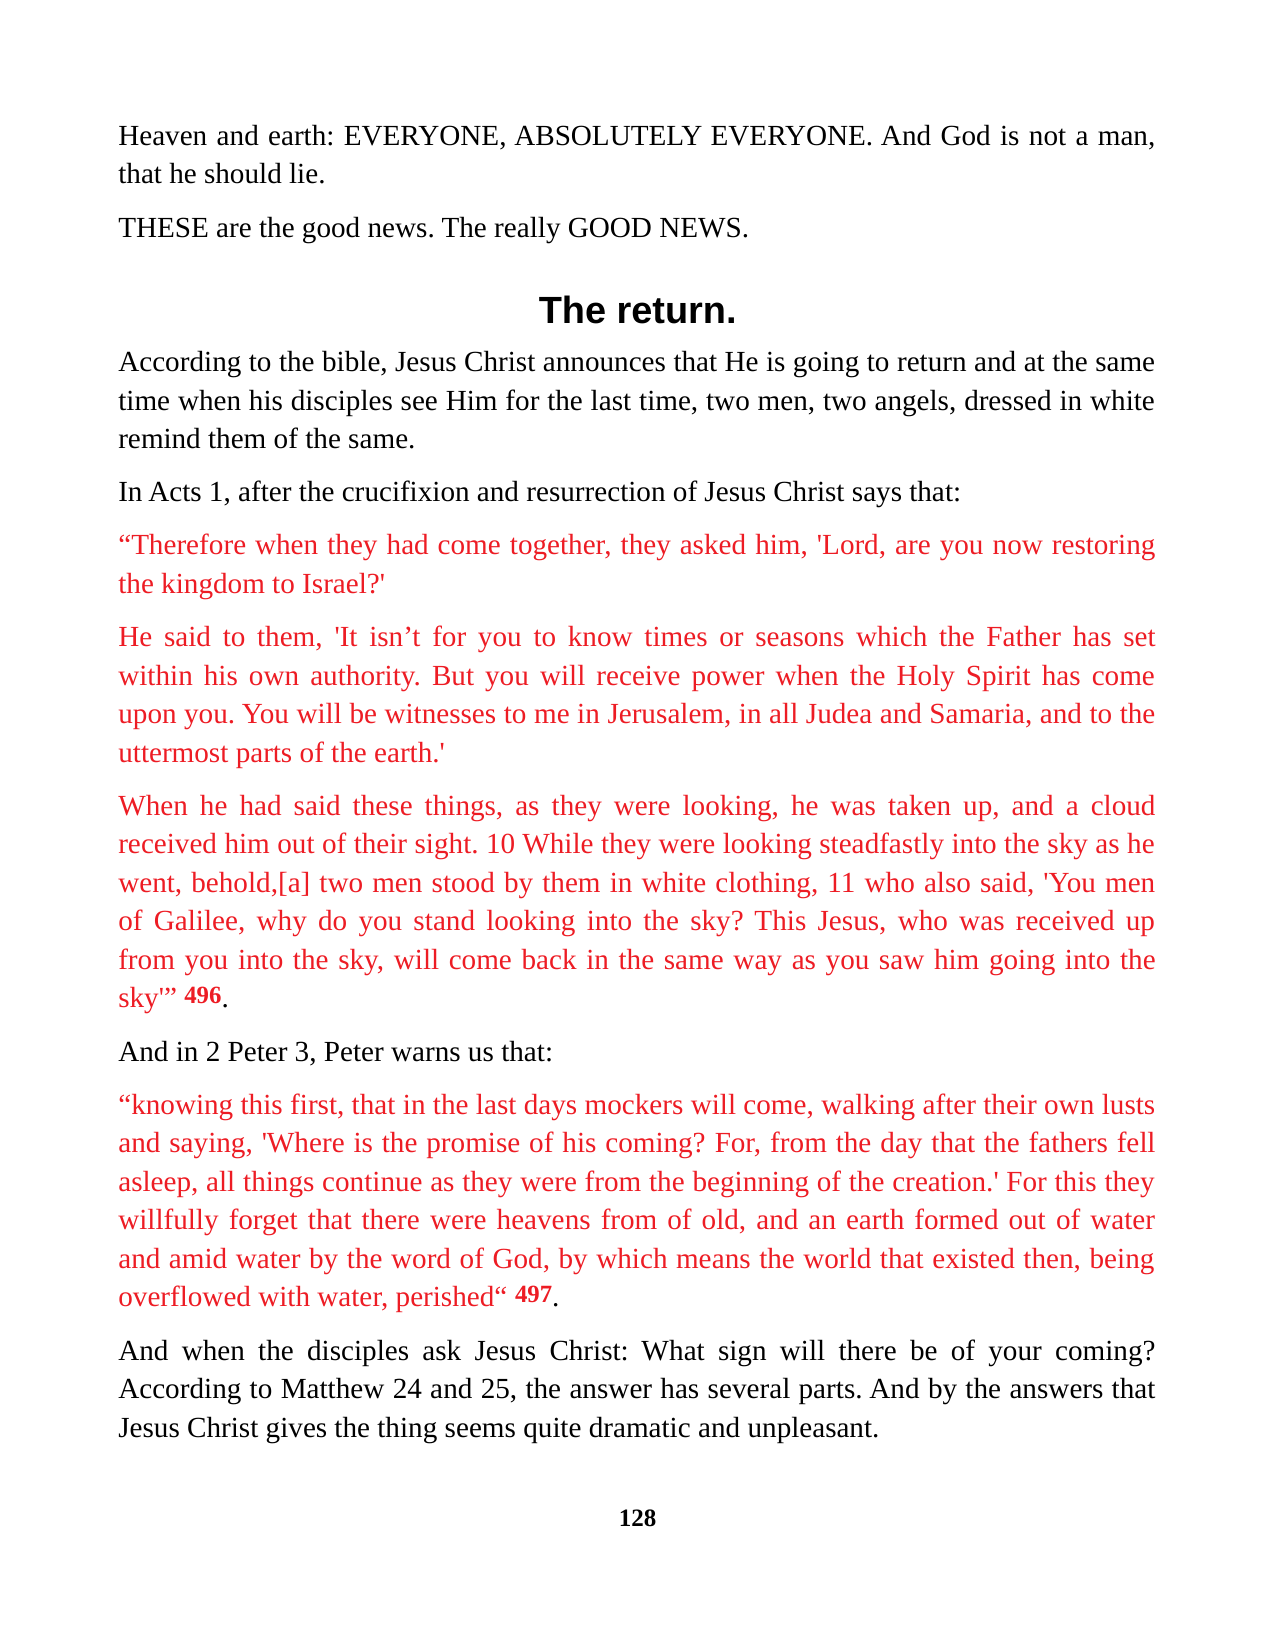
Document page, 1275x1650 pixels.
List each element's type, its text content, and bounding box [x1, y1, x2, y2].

text He said to them, 'It isn’t for you to know times or seasons which the Father has set within his own authority. But you will receive power when the Holy Spirit has come upon you. You will be witnesses to me in Jerusalem, in all Judea and Samaria, and to the uttermost parts of the earth.' [118, 619, 1157, 768]
text In Acts 1, after the crucifixion and resurrection of Jesus Christ says that: [118, 474, 1157, 508]
text When he had said these things, as they were looking, he was taken up, and a cloud received him out of their sight. 10 While they were looking steadfastly into the sky as he went, behold,[a] two men stood by them in white clothing, 11 who also said, 'You men of Galilee, why do you stand looking into the sky? This Jesus, who was received up from you into the sky, will come back in the same way as you saw him going into the sky'” . [118, 788, 1157, 1014]
text “Therefore when they had come together, they asked him, 'Lord, are you now restoring the kingdom to Israel?' [118, 527, 1157, 599]
text And in 2 Peter 3, Peter warns us that: [118, 1034, 1157, 1067]
text THESE are the good news. The really GOOD NEWS. [118, 210, 1157, 243]
text Heaven and earth: EVERYONE, ABSOLUTELY EVERYONE. And God is not a man, that he should lie. [118, 118, 1157, 190]
text And when the disciples ask Jesus Christ: What sign will there be of your coming? According to Matthew 24 and 25, the answer has several parts. And by the answers that Jesus Christ gives the thing seems quite dramatic and unpleasant. [118, 1333, 1157, 1443]
text “knowing this first, that in the last days mockers will come, walking after their own lusts and saying, 'Where is the promise of his coming? For, from the day that the fathers fell asleep, all things continue as they were from the beginning of the creation.' For this they willfully forget that there were heavens from of old, and an earth formed out of water and amid water by the word of God, by which means the world that existed then, being overflowed with water, perished“ . [118, 1087, 1157, 1313]
subtitle The return. [118, 288, 1157, 332]
text According to the bible, Jesus Christ announces that He is going to return and at the same time when his disciples see Him for the last time, two men, two angels, dressed in white remind them of the same. [118, 344, 1157, 455]
